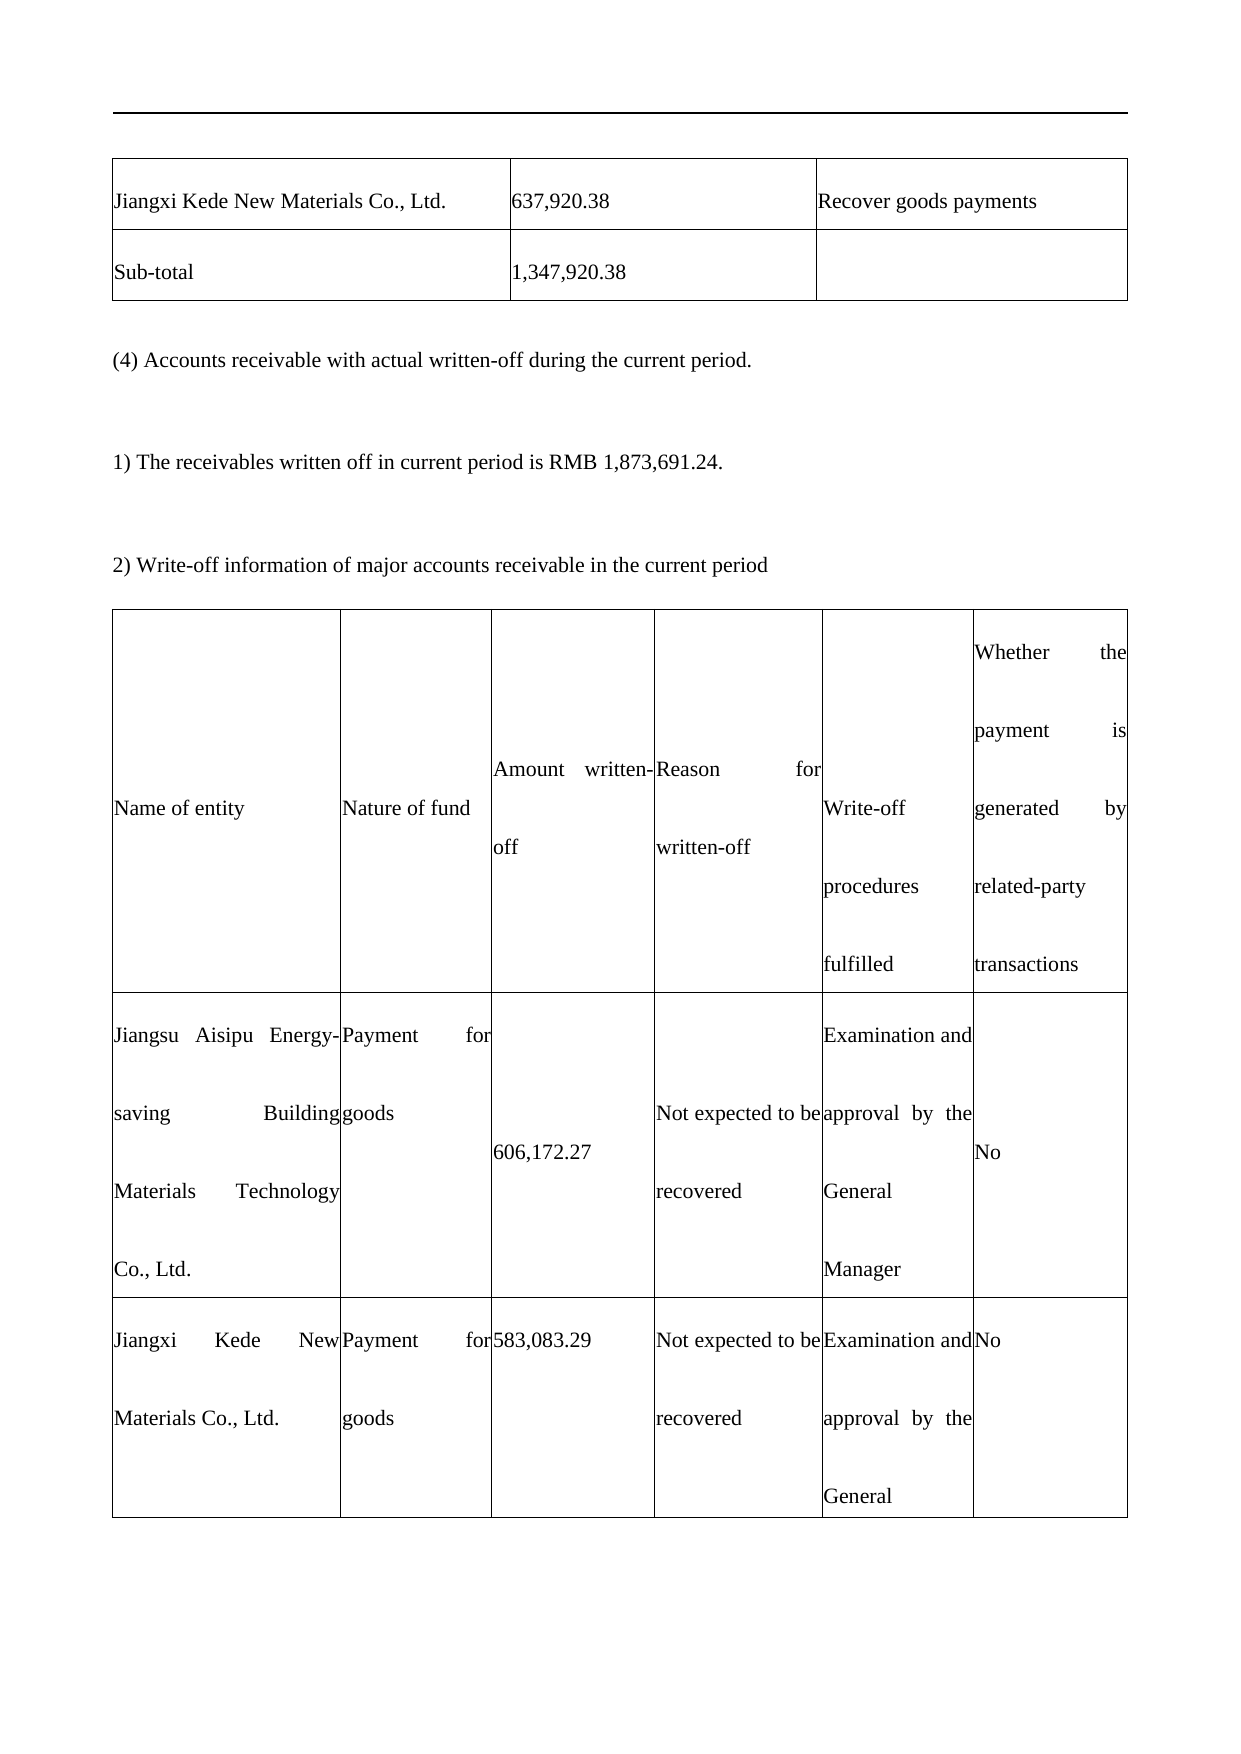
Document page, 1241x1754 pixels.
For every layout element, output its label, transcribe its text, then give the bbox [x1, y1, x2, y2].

table_cell Payment for goods [341, 993, 491, 1297]
table_header Whether the payment is generated by related-party transactions [974, 610, 1127, 992]
table_cell 1,347,920.38 [511, 230, 816, 299]
table_header Reason for written-off [655, 610, 822, 992]
table_cell 637,920.38 [511, 159, 816, 229]
table_cell Sub-total [113, 230, 510, 299]
table_cell Jiangxi Kede New Materials Co., Ltd. [113, 159, 510, 229]
table_cell 606,172.27 [492, 993, 654, 1297]
text (4) Accounts receivable with actual written-off during the current period. [112, 317, 1128, 380]
table_cell No [974, 1298, 1127, 1517]
table_cell Not expected to be recovered [655, 1298, 822, 1517]
table_cell Examination and approval by the General [823, 1298, 973, 1517]
table_cell No [974, 993, 1127, 1297]
table_header Name of entity [113, 610, 340, 992]
table_cell [817, 230, 1127, 299]
table_cell Payment for goods [341, 1298, 491, 1517]
table_cell Recover goods payments [817, 159, 1127, 229]
table_cell Jiangsu Aisipu Energy-saving Building Materials Technology Co., Ltd. [113, 993, 340, 1297]
table_cell Examination and approval by the General Manager [823, 993, 973, 1297]
table_header Write-off procedures fulfilled [823, 610, 973, 992]
table_cell Not expected to be recovered [655, 993, 822, 1297]
text 2) Write-off information of major accounts receivable in the current period [112, 523, 1128, 585]
table_header Amount written-off [492, 610, 654, 992]
table_cell Jiangxi Kede New Materials Co., Ltd. [113, 1298, 340, 1517]
table_cell 583,083.29 [492, 1298, 654, 1517]
table_header Nature of fund [341, 610, 491, 992]
text 1) The receivables written off in current period is RMB 1,873,691.24. [112, 420, 1128, 483]
